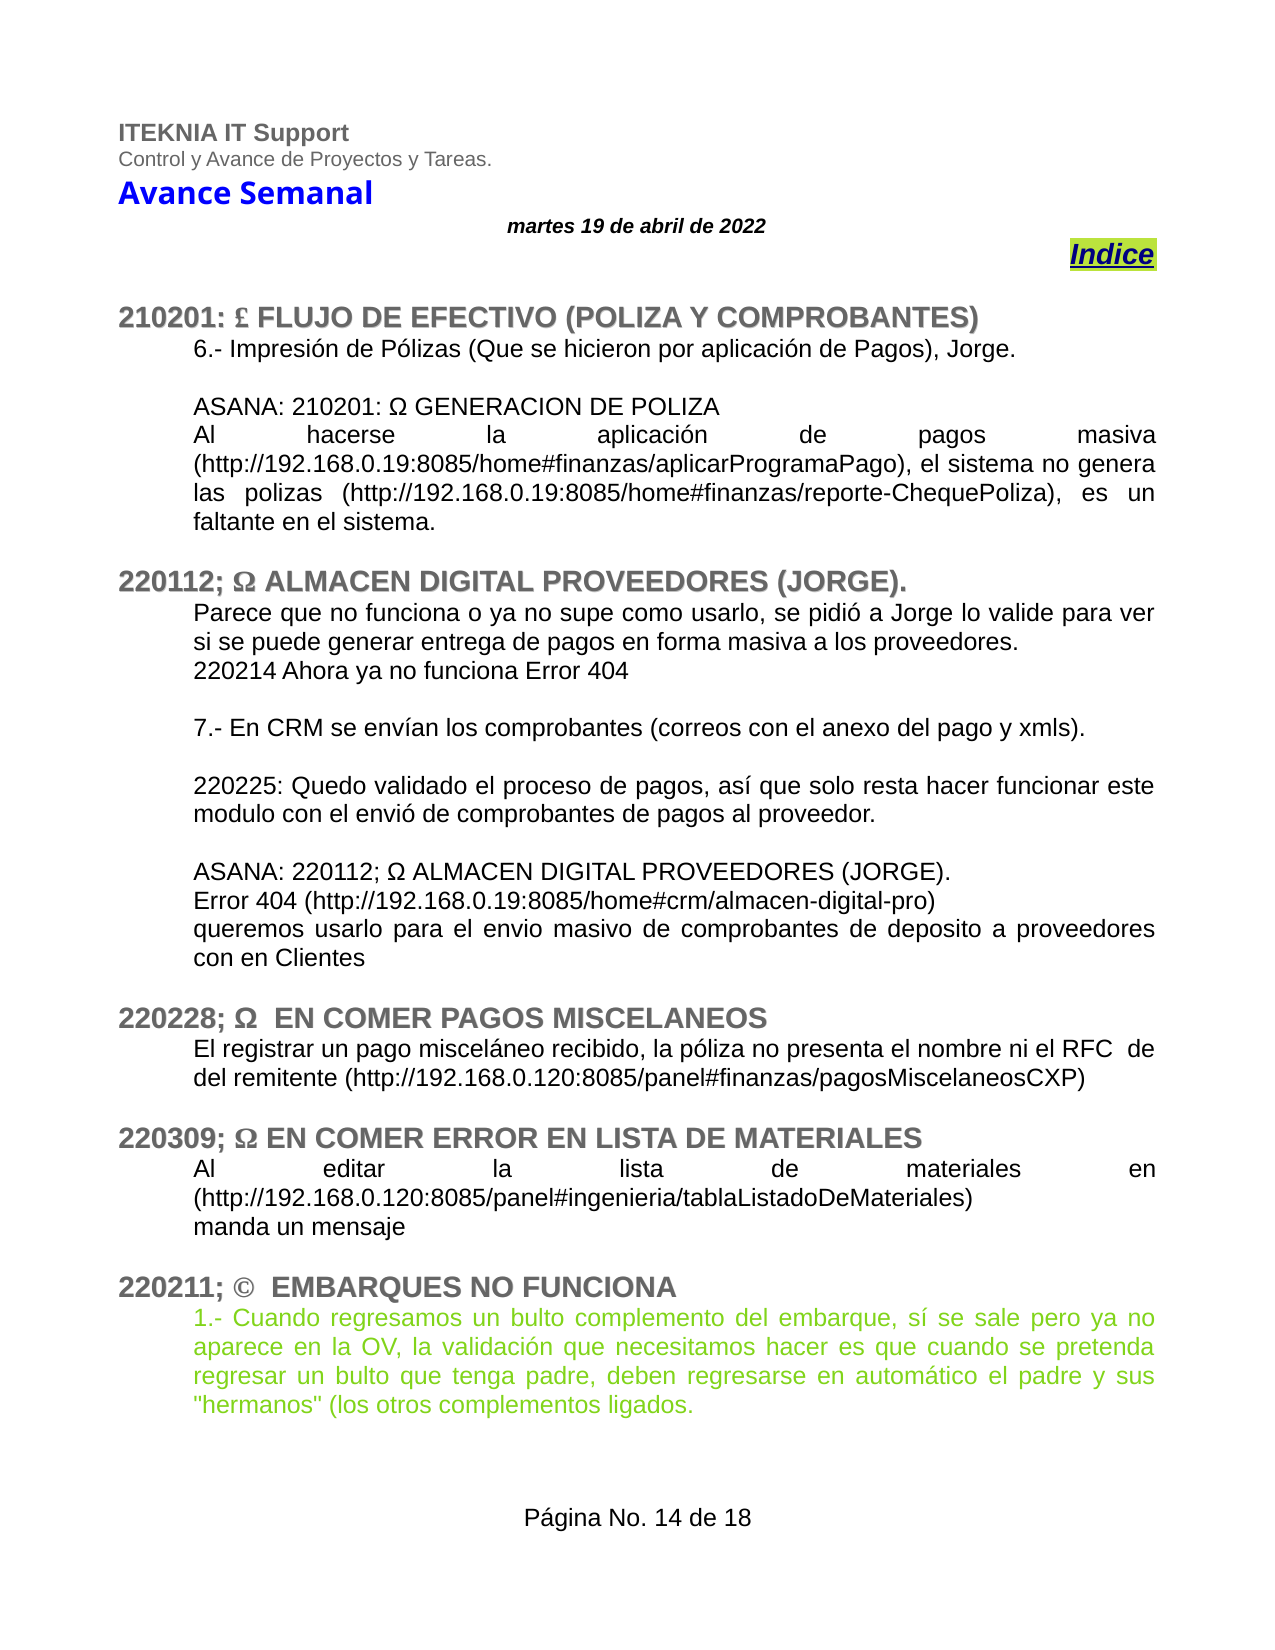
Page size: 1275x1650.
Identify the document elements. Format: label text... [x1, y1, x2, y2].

text ASANA: 220112; Ω ALMACEN DIGITAL PROVEEDORES (JORGE). [193, 857, 1157, 886]
text El registrar un pago misceláneo recibido, la póliza no presenta el nombre ni el RFC de del remitente (http://192.168.0.120:8085/panel#finanzas/pagosMiscelaneosCXP) [193, 1034, 1157, 1092]
subtitle 220309; Ω EN COMER ERROR EN LISTA DE MATERIALES [118, 1121, 1157, 1154]
text 220214 Ahora ya no funciona Error 404 [193, 656, 1157, 684]
text 1.- Cuando regresamos un bulto complemento del embarque, sí se sale pero ya no aparece en la OV, la validación que necesitamos hacer es que cuando se pretenda regresar un bulto que tenga padre, deben regresarse en automático el padre y sus "hermanos" (los otros complementos ligados. [193, 1303, 1157, 1418]
text 220225: Quedo validado el proceso de pagos, así que solo resta hacer funcionar este modulo con el envió de comprobantes de pagos al proveedor. [193, 771, 1157, 828]
subtitle 220228; Ω EN COMER PAGOS MISCELANEOS [118, 1001, 1157, 1034]
text 7.- En CRM se envían los comprobantes (correos con el anexo del pago y xmls). [193, 713, 1157, 742]
text Error 404 (http://192.168.0.19:8085/home#crm/almacen-digital-pro) [193, 886, 1157, 914]
text 6.- Impresión de Pólizas (Que se hicieron por aplicación de Pagos), Jorge. [193, 334, 1157, 363]
text queremos usarlo para el envio masivo de comprobantes de deposito a proveedores con en Clientes [193, 914, 1157, 972]
text manda un mensaje [193, 1212, 1157, 1241]
subtitle 220211; © EMBARQUES NO FUNCIONA [118, 1269, 1157, 1303]
text Parece que no funciona o ya no supe como usarlo, se pidió a Jorge lo valide para ver si se puede generar entrega de pagos en forma masiva a los proveedores. [193, 598, 1157, 656]
text Al editar la lista de materiales en (http://192.168.0.120:8085/panel#ingenieria/tablaListadoDeMateriales) [193, 1154, 1157, 1212]
subtitle 210201: £ FLUJO DE EFECTIVO (POLIZA Y COMPROBANTES) [118, 300, 1157, 334]
text ASANA: 210201: Ω GENERACION DE POLIZA [193, 392, 1157, 421]
subtitle 220112; Ω ALMACEN DIGITAL PROVEEDORES (JORGE). [118, 564, 1157, 598]
text Al hacerse la aplicación de pagos masiva (http://192.168.0.19:8085/home#finanzas/aplicarProgramaPago), el sistema no genera las polizas (http://192.168.0.19:8085/home#finanzas/reporte-ChequePoliza), es un faltante en el sistema. [193, 421, 1157, 536]
